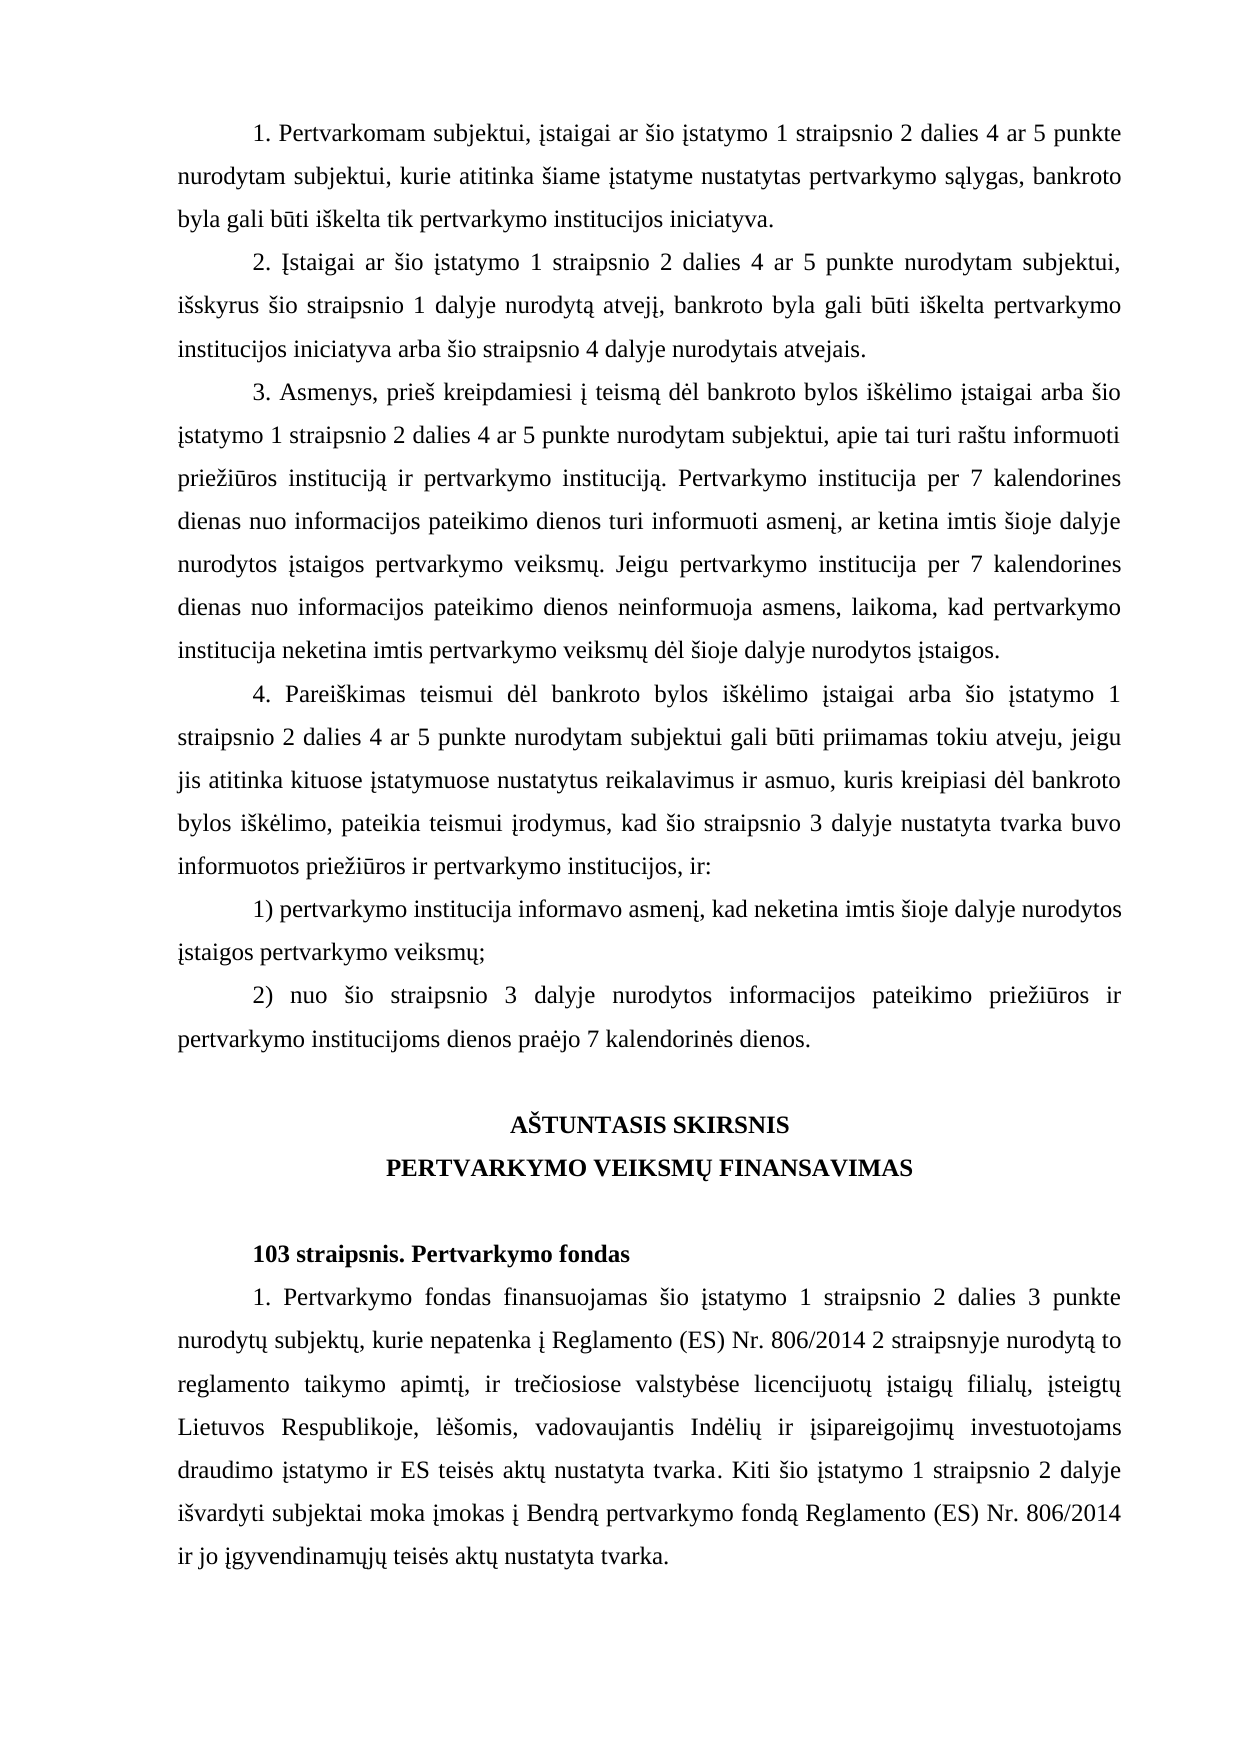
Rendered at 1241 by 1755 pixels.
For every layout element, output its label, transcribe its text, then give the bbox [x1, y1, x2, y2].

text 103 straipsnis. Pertvarkymo fondas [177, 1239, 1122, 1268]
text PERTVARKYMO VEIKSMŲ FINANSAVIMAS [177, 1153, 1122, 1182]
text 1) pertvarkymo institucija informavo asmenį, kad neketina imtis šioje dalyje nurodytos įstaigos pertvarkymo veiksmų; [177, 894, 1122, 966]
text 2) nuo šio straipsnio 3 dalyje nurodytos informacijos pateikimo priežiūros ir pertvarkymo institucijoms dienos praėjo 7 kalendorinės dienos. [177, 981, 1122, 1052]
text 1. Pertvarkymo fondas finansuojamas šio įstatymo 1 straipsnio 2 dalies 3 punkte nurodytų subjektų, kurie nepatenka į Reglamento (ES) Nr. 806/2014 2 straipsnyje nurodytą to reglamento taikymo apimtį, ir trečiosiose valstybėse licencijuotų įstaigų filialų, įsteigtų Lietuvos Respublikoje, lėšomis, vadovaujantis Indėlių ir įsipareigojimų investuotojams draudimo įstatymo ir ES teisės aktų nustatyta tvarka. Kiti šio įstatymo 1 straipsnio 2 dalyje išvardyti subjektai moka įmokas į Bendrą pertvarkymo fondą Reglamento (ES) Nr. 806/2014 ir jo įgyvendinamųjų teisės aktų nustatyta tvarka. [177, 1282, 1122, 1570]
text 4. Pareiškimas teismui dėl bankroto bylos iškėlimo įstaigai arba šio įstatymo 1 straipsnio 2 dalies 4 ar 5 punkte nurodytam subjektui gali būti priimamas tokiu atveju, jeigu jis atitinka kituose įstatymuose nustatytus reikalavimus ir asmuo, kuris kreipiasi dėl bankroto bylos iškėlimo, pateikia teismui įrodymus, kad šio straipsnio 3 dalyje nustatyta tvarka buvo informuotos priežiūros ir pertvarkymo institucijos, ir: [177, 679, 1122, 880]
text 3. Asmenys, prieš kreipdamiesi į teismą dėl bankroto bylos iškėlimo įstaigai arba šio įstatymo 1 straipsnio 2 dalies 4 ar 5 punkte nurodytam subjektui, apie tai turi raštu informuoti priežiūros instituciją ir pertvarkymo instituciją. Pertvarkymo institucija per 7 kalendorines dienas nuo informacijos pateikimo dienos turi informuoti asmenį, ar ketina imtis šioje dalyje nurodytos įstaigos pertvarkymo veiksmų. Jeigu pertvarkymo institucija per 7 kalendorines dienas nuo informacijos pateikimo dienos neinformuoja asmens, laikoma, kad pertvarkymo institucija neketina imtis pertvarkymo veiksmų dėl šioje dalyje nurodytos įstaigos. [177, 377, 1122, 664]
text 2. Įstaigai ar šio įstatymo 1 straipsnio 2 dalies 4 ar 5 punkte nurodytam subjektui, išskyrus šio straipsnio 1 dalyje nurodytą atvejį, bankroto byla gali būti iškelta pertvarkymo institucijos iniciatyva arba šio straipsnio 4 dalyje nurodytais atvejais. [177, 247, 1122, 362]
text AŠTUNTASIS SKIRSNIS [177, 1110, 1122, 1139]
text 1. Pertvarkomam subjektui, įstaigai ar šio įstatymo 1 straipsnio 2 dalies 4 ar 5 punkte nurodytam subjektui, kurie atitinka šiame įstatyme nustatytas pertvarkymo sąlygas, bankroto byla gali būti iškelta tik pertvarkymo institucijos iniciatyva. [177, 118, 1122, 233]
